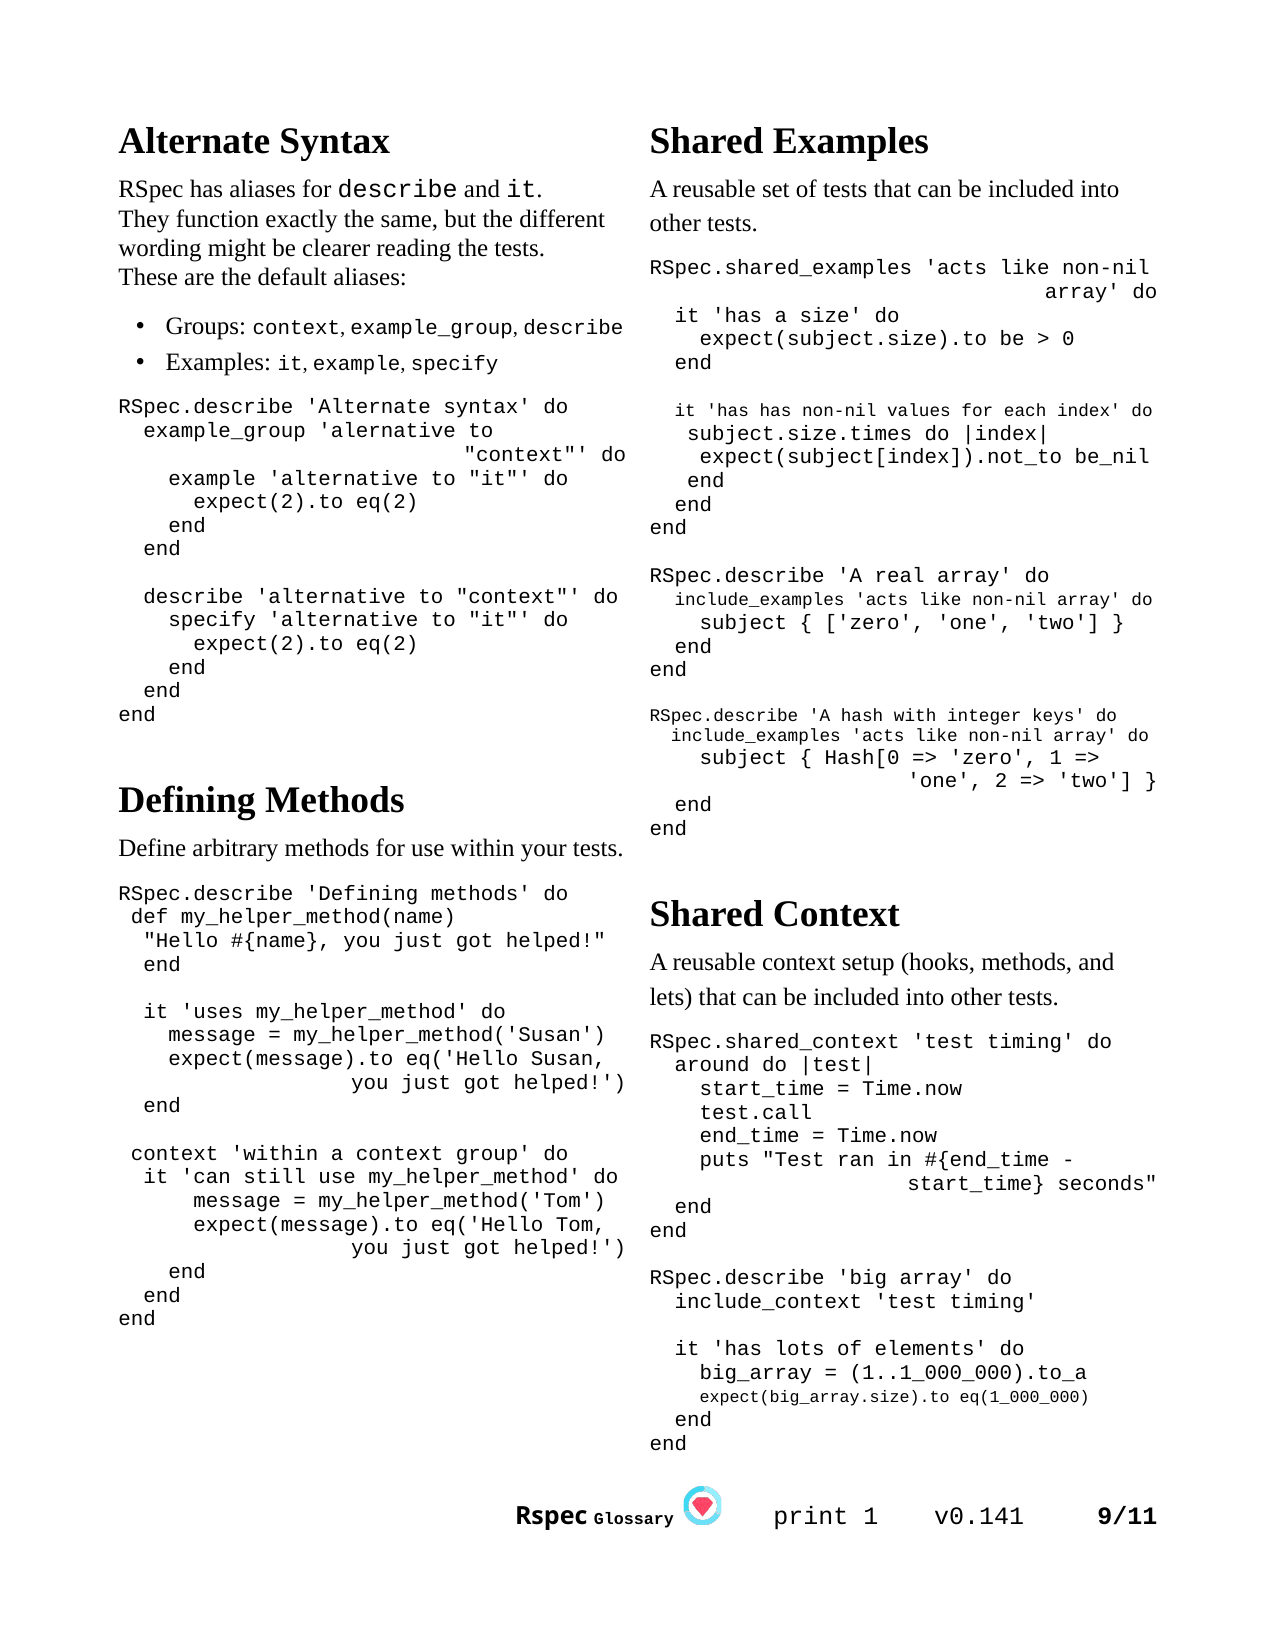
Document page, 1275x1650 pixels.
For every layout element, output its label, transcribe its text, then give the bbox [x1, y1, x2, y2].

text RSpec.describe 'Alternate syntax' do [118, 397, 626, 420]
text subject.size.times do |index| [649, 423, 1157, 446]
text you just got helped!') [118, 1072, 626, 1095]
list Examples: it, example, specify [136, 347, 626, 376]
text RSpec.describe 'Defining methods' do [118, 883, 626, 906]
text example 'alternative to "it"' do [118, 467, 626, 491]
text end [118, 680, 626, 704]
text end_time = Time.now [649, 1125, 1157, 1149]
subtitle Shared Context [649, 892, 1157, 935]
text expect(subject[index]).not_to be_nil [649, 446, 1157, 470]
text end [118, 515, 626, 538]
text it 'has a size' do [649, 304, 1157, 328]
text context 'within a context group' do [118, 1143, 626, 1166]
text They function exactly the same, but the different wording might be clearer reading the tests. [118, 204, 626, 262]
text you just got helped!') [118, 1237, 626, 1261]
text message = my_helper_method('Susan') [118, 1024, 626, 1048]
text def my_helper_method(name) [118, 906, 626, 930]
text end [649, 818, 1157, 841]
subtitle Alternate Syntax [118, 118, 626, 161]
text These are the default aliases: [118, 262, 626, 291]
text end [649, 636, 1157, 659]
text RSpec.shared_context 'test timing' do [649, 1031, 1157, 1054]
text expect(subject.size).to be > 0 [649, 328, 1157, 352]
text specify 'alternative to "it"' do [118, 609, 626, 633]
text end [649, 1220, 1157, 1244]
text big_array = (1..1_000_000).to_a [649, 1362, 1157, 1386]
picture [683, 1486, 722, 1525]
text subject { ['zero', 'one', 'two'] } [649, 612, 1157, 636]
text end [649, 794, 1157, 818]
text include_examples 'acts like non-nil array' do [649, 588, 1157, 612]
text A reusable context setup (hooks, methods, and lets) that can be included into other tests. [649, 947, 1157, 1011]
text end [649, 1196, 1157, 1220]
text A reusable set of tests that can be included into other tests. [649, 174, 1157, 237]
text end [118, 704, 626, 728]
text it 'can still use my_helper_method' do [118, 1166, 626, 1190]
text include_context 'test timing' [649, 1291, 1157, 1314]
text it 'has has non-nil values for each index' do [649, 399, 1157, 423]
text end [118, 1261, 626, 1284]
text RSpec has aliases for describe and it. [118, 174, 626, 204]
text RSpec.describe 'big array' do [649, 1267, 1157, 1291]
text end [118, 538, 626, 562]
text end [649, 494, 1157, 517]
text start_time = Time.now [649, 1078, 1157, 1102]
subtitle Defining Methods [118, 778, 626, 821]
text example_group 'alernative to [118, 420, 626, 444]
text end [118, 1095, 626, 1119]
text 'one', 2 => 'two'] } [649, 770, 1157, 794]
text puts "Test ran in #{end_time - [649, 1149, 1157, 1173]
text around do |test| [649, 1054, 1157, 1078]
text "context"' do [118, 444, 626, 467]
text expect(message).to eq('Hello Tom, [118, 1214, 626, 1237]
text end [649, 517, 1157, 541]
text end [649, 470, 1157, 494]
text end [649, 1433, 1157, 1456]
text array' do [649, 281, 1157, 304]
text expect(2).to eq(2) [118, 633, 626, 657]
text end [118, 953, 626, 977]
text RSpec.shared_examples 'acts like non-nil [649, 257, 1157, 281]
text expect(2).to eq(2) [118, 491, 626, 515]
text it 'has lots of elements' do [649, 1338, 1157, 1362]
text describe 'alternative to "context"' do [118, 586, 626, 609]
text subject { Hash[0 => 'zero', 1 => [649, 747, 1157, 770]
text end [649, 352, 1157, 376]
text it 'uses my_helper_method' do [118, 1001, 626, 1024]
text end [649, 1409, 1157, 1433]
text "Hello #{name}, you just got helped!" [118, 930, 626, 953]
text start_time} seconds" [649, 1173, 1157, 1196]
text RSpec.describe 'A real array' do [649, 565, 1157, 588]
text test.call [649, 1102, 1157, 1125]
text end [118, 657, 626, 680]
subtitle Shared Examples [649, 118, 1157, 161]
text expect(big_array.size).to eq(1_000_000) [649, 1386, 1157, 1409]
text message = my_helper_method('Tom') [118, 1190, 626, 1214]
text end [118, 1308, 626, 1332]
text RSpec.describe 'A hash with integer keys' do [649, 707, 1157, 727]
text end [649, 659, 1157, 683]
text end [118, 1284, 626, 1308]
text expect(message).to eq('Hello Susan, [118, 1048, 626, 1072]
text Define arbitrary methods for use within your tests. [118, 833, 626, 862]
text include_examples 'acts like non-nil array' do [649, 727, 1157, 747]
list Groups: context, example_group, describe [136, 311, 626, 341]
